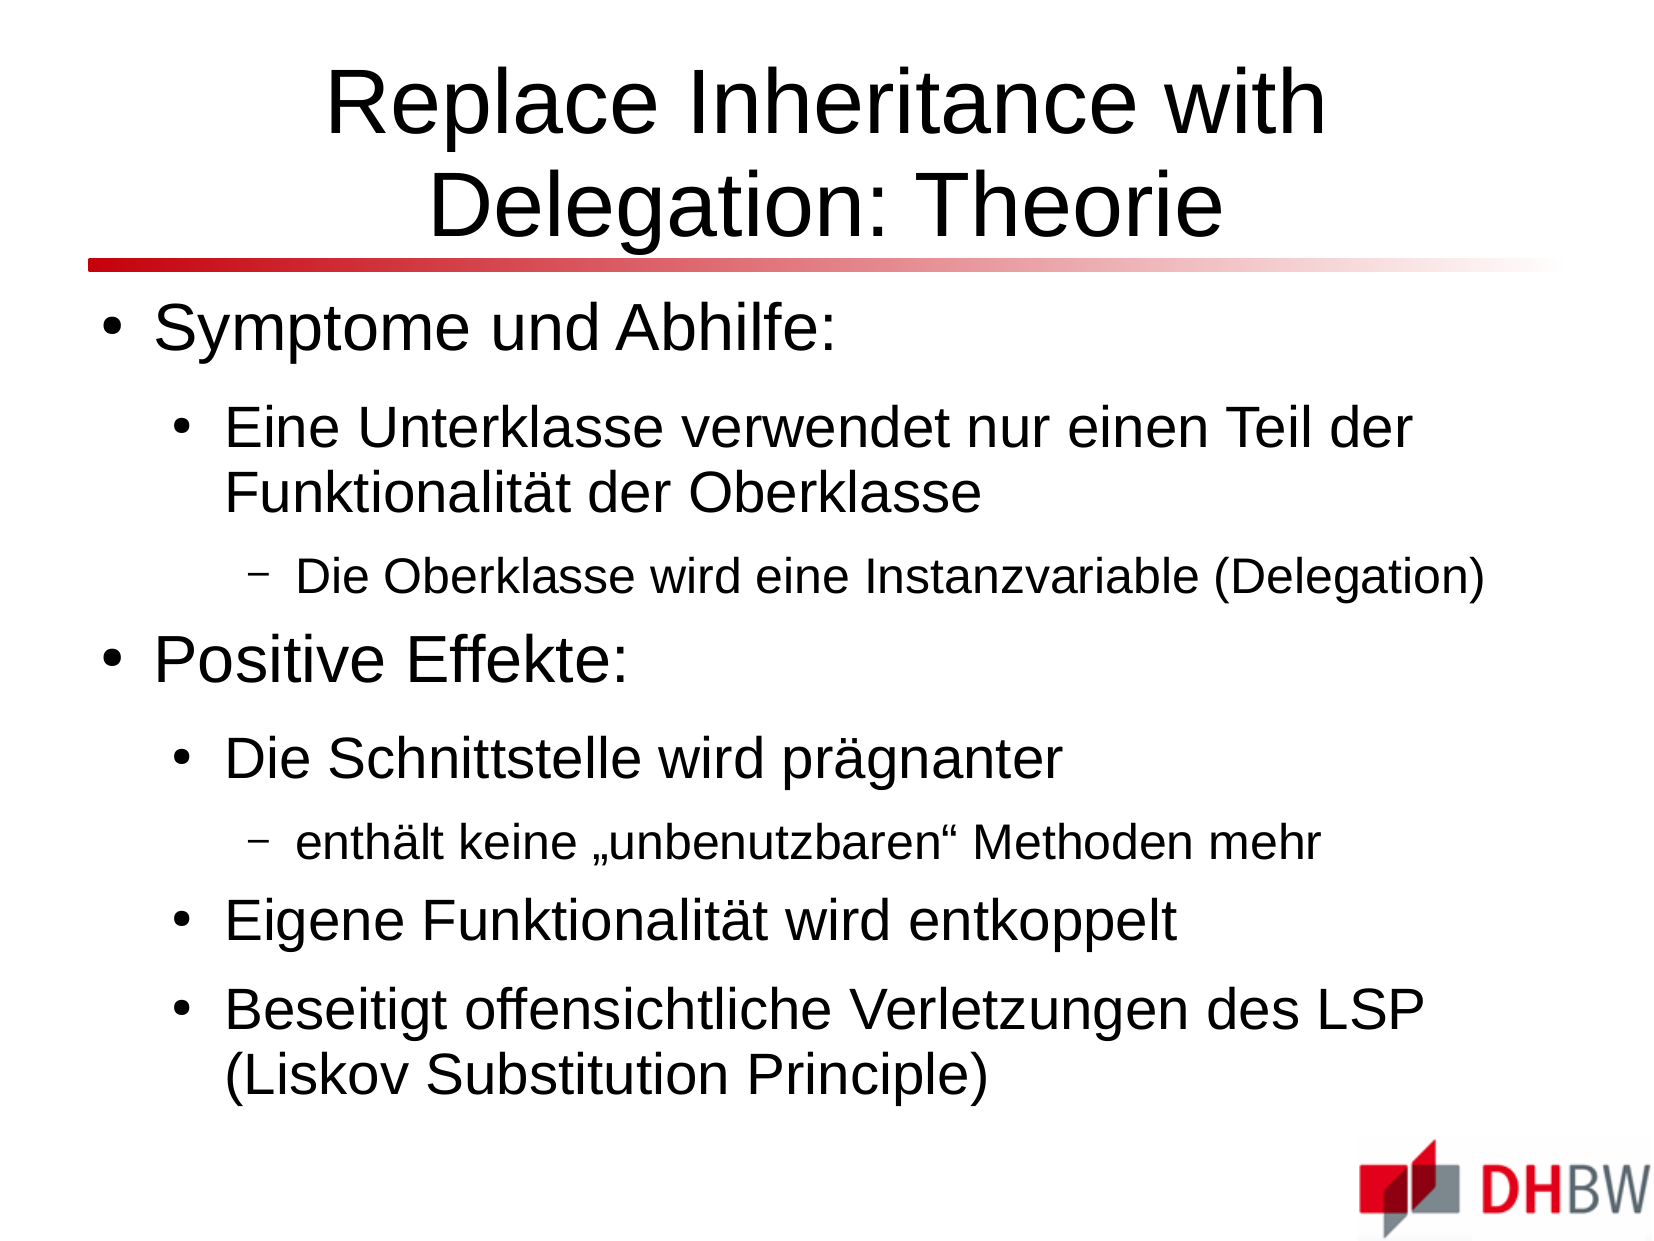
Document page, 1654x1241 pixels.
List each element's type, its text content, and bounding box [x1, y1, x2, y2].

picture [1358, 1137, 1652, 1241]
list Symptome und Abhilfe: Eine Unterklasse verwendet nur einen Teil der Funktionalität der Oberklasse Die Oberklasse wird eine Instanzvariable (Delegation) Positive Effekte: Die Schnittstelle wird prägnanter enthält keine „unbenutzbaren“ Methoden mehr Eigene Funktionalität wird entkoppelt Beseitigt offensichtliche Verletzungen des LSP (Liskov Substitution Principle) [82, 290, 1571, 1109]
title Replace Inheritance with Delegation: Theorie [82, 49, 1571, 257]
